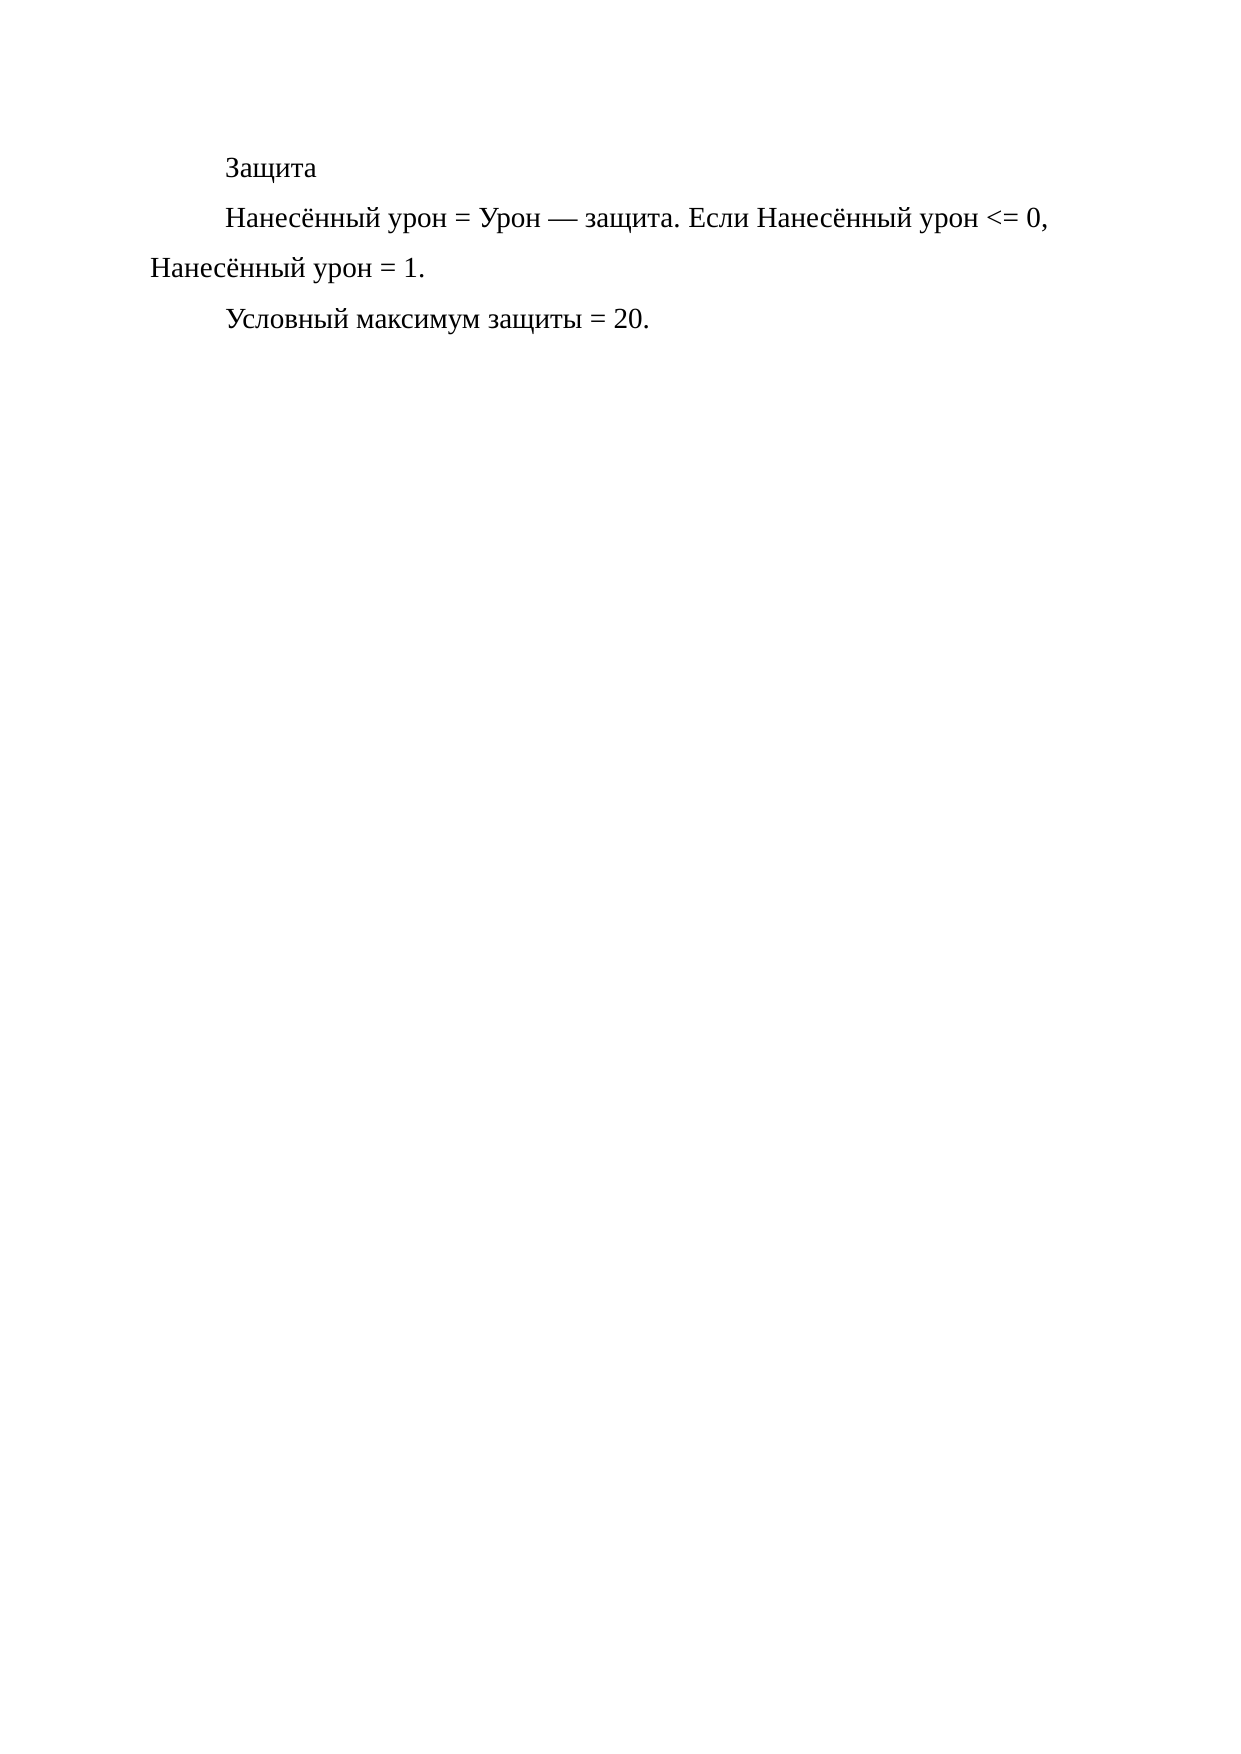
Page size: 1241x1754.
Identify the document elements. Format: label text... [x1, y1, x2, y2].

text Условный максимум защиты = 20. [150, 301, 1090, 334]
text Нанесённый урон = Урон — защита. Если Нанесённый урон <= 0, Нанесённый урон = 1. [150, 200, 1090, 284]
text Защита [150, 150, 1090, 183]
